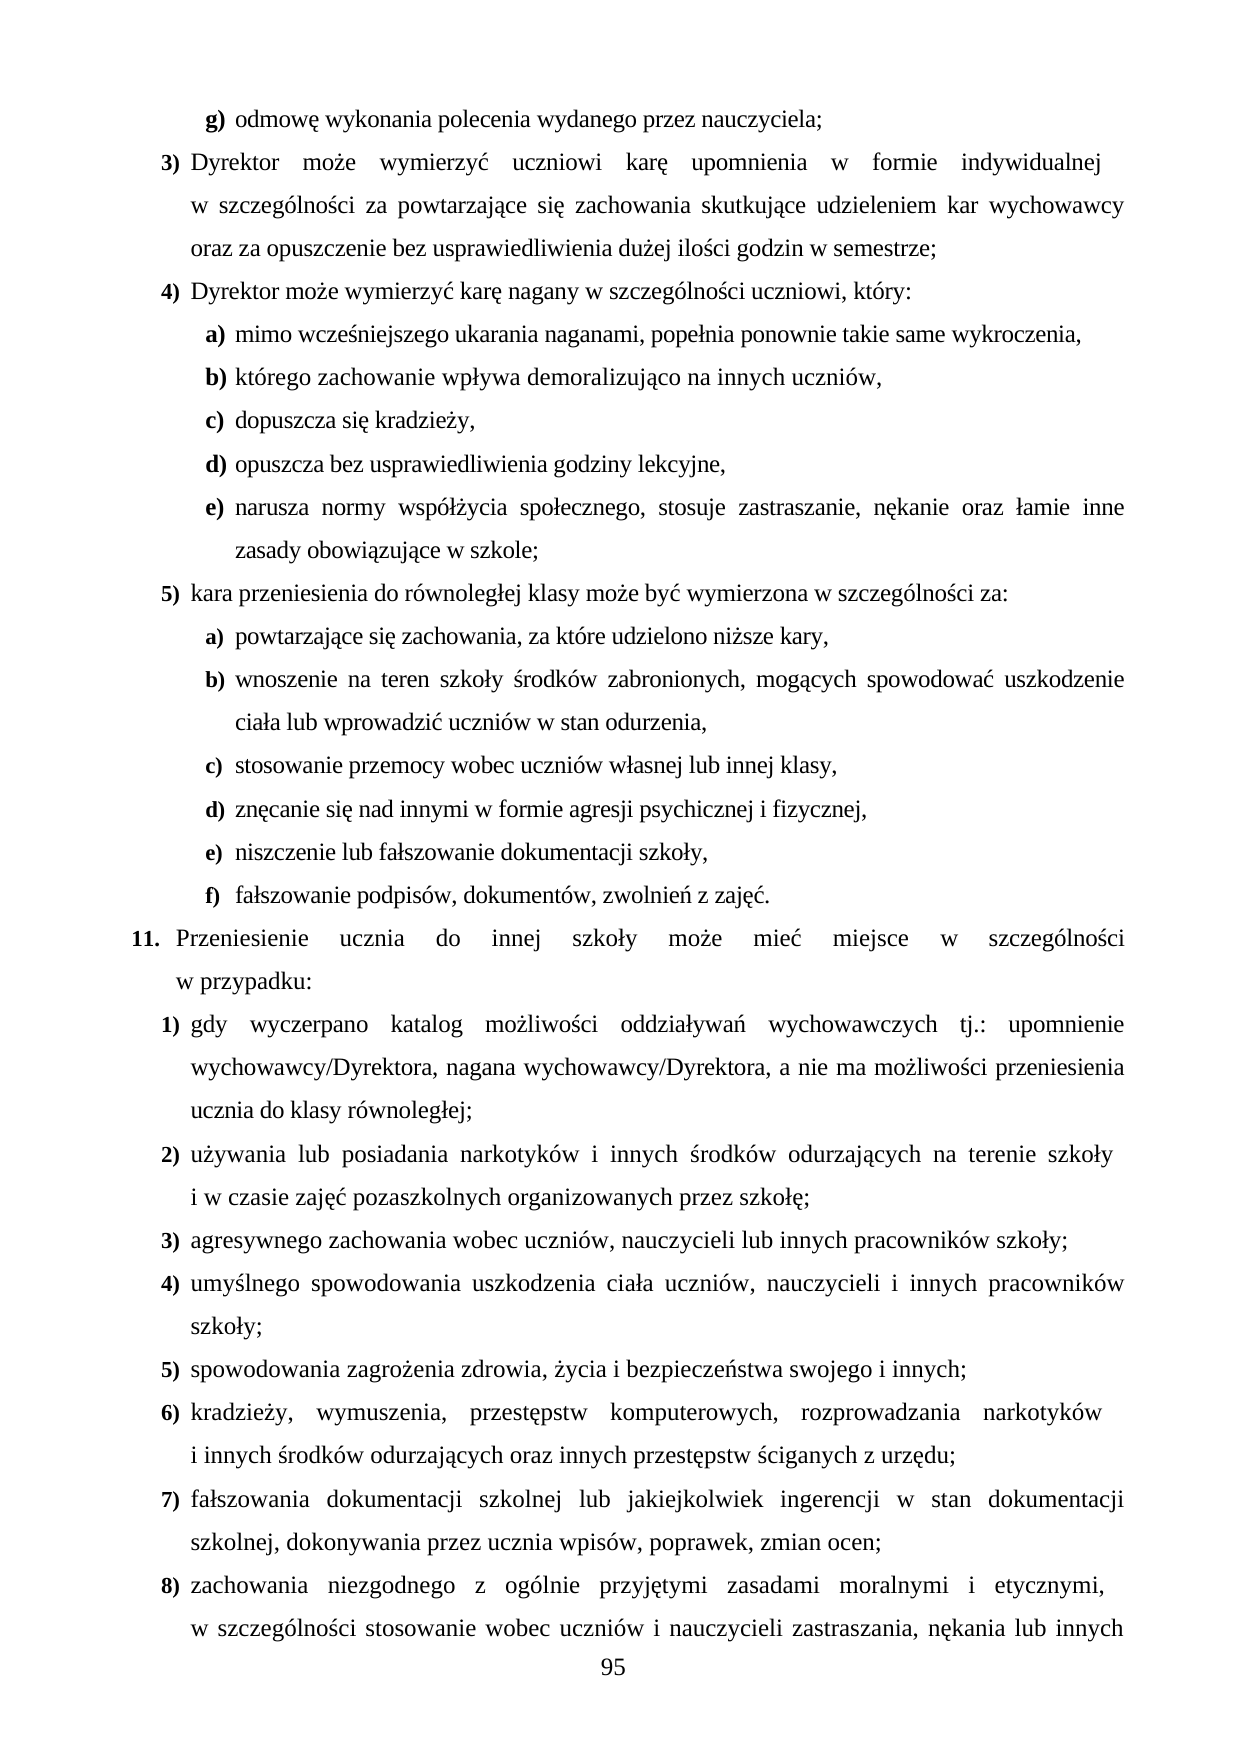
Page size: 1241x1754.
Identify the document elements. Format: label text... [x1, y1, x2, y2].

list opuszcza bez usprawiedliwienia godziny lekcyjne, [205, 449, 1125, 477]
list umyślnego spowodowania uszkodzenia ciała uczniów, nauczycieli i innych pracowników szkoły; [161, 1268, 1125, 1340]
list stosowanie przemocy wobec uczniów własnej lub innej klasy, [205, 751, 1125, 779]
list Dyrektor może wymierzyć karę nagany w szczególności uczniowi, który: [161, 276, 1125, 305]
list niszczenie lub fałszowanie dokumentacji szkoły, [205, 837, 1125, 866]
list kara przeniesienia do równoległej klasy może być wymierzona w szczególności za: [161, 578, 1125, 607]
list używania lub posiadania narkotyków i innych środków odurzających na terenie szkoły i w czasie zajęć pozaszkolnych organizowanych przez szkołę; [161, 1139, 1125, 1211]
list mimo wcześniejszego ukarania naganami, popełnia ponownie takie same wykroczenia, [205, 319, 1125, 348]
list Dyrektor może wymierzyć uczniowi karę upomnienia w formie indywidualnej w szczególności za powtarzające się zachowania skutkujące udzieleniem kar wychowawcy oraz za opuszczenie bez usprawiedliwienia dużej ilości godzin w semestrze; [161, 147, 1125, 262]
list narusza normy współżycia społecznego, stosuje zastraszanie, nękanie oraz łamie inne zasady obowiązujące w szkole; [205, 492, 1125, 564]
list zachowania niezgodnego z ogólnie przyjętymi zasadami moralnymi i etycznymi, w szczególności stosowanie wobec uczniów i nauczycieli zastraszania, nękania lub innych [161, 1570, 1125, 1642]
list agresywnego zachowania wobec uczniów, nauczycieli lub innych pracowników szkoły; [161, 1225, 1125, 1254]
list znęcanie się nad innymi w formie agresji psychicznej i fizycznej, [205, 794, 1125, 822]
list kradzieży, wymuszenia, przestępstw komputerowych, rozprowadzania narkotyków i innych środków odurzających oraz innych przestępstw ściganych z urzędu; [161, 1397, 1125, 1469]
list powtarzające się zachowania, za które udzielono niższe kary, [205, 621, 1125, 650]
list odmowę wykonania polecenia wydanego przez nauczyciela; [205, 104, 1125, 132]
list fałszowania dokumentacji szkolnej lub jakiejkolwiek ingerencji w stan dokumentacji szkolnej, dokonywania przez ucznia wpisów, poprawek, zmian ocen; [161, 1484, 1125, 1556]
list fałszowanie podpisów, dokumentów, zwolnień z zajęć. [205, 880, 1125, 909]
list gdy wyczerpano katalog możliwości oddziaływań wychowawczych tj.: upomnienie wychowawcy/Dyrektora, nagana wychowawcy/Dyrektora, a nie ma możliwości przeniesienia ucznia do klasy równoległej; [161, 1009, 1125, 1124]
list dopuszcza się kradzieży, [205, 406, 1125, 434]
list Przeniesienie ucznia do innej szkoły może mieć miejsce w szczególności w przypadku: [131, 923, 1125, 995]
list którego zachowanie wpływa demoralizująco na innych uczniów, [205, 362, 1125, 391]
list wnoszenie na teren szkoły środków zabronionych, mogących spowodować uszkodzenie ciała lub wprowadzić uczniów w stan odurzenia, [205, 664, 1125, 736]
list spowodowania zagrożenia zdrowia, życia i bezpieczeństwa swojego i innych; [161, 1354, 1125, 1383]
